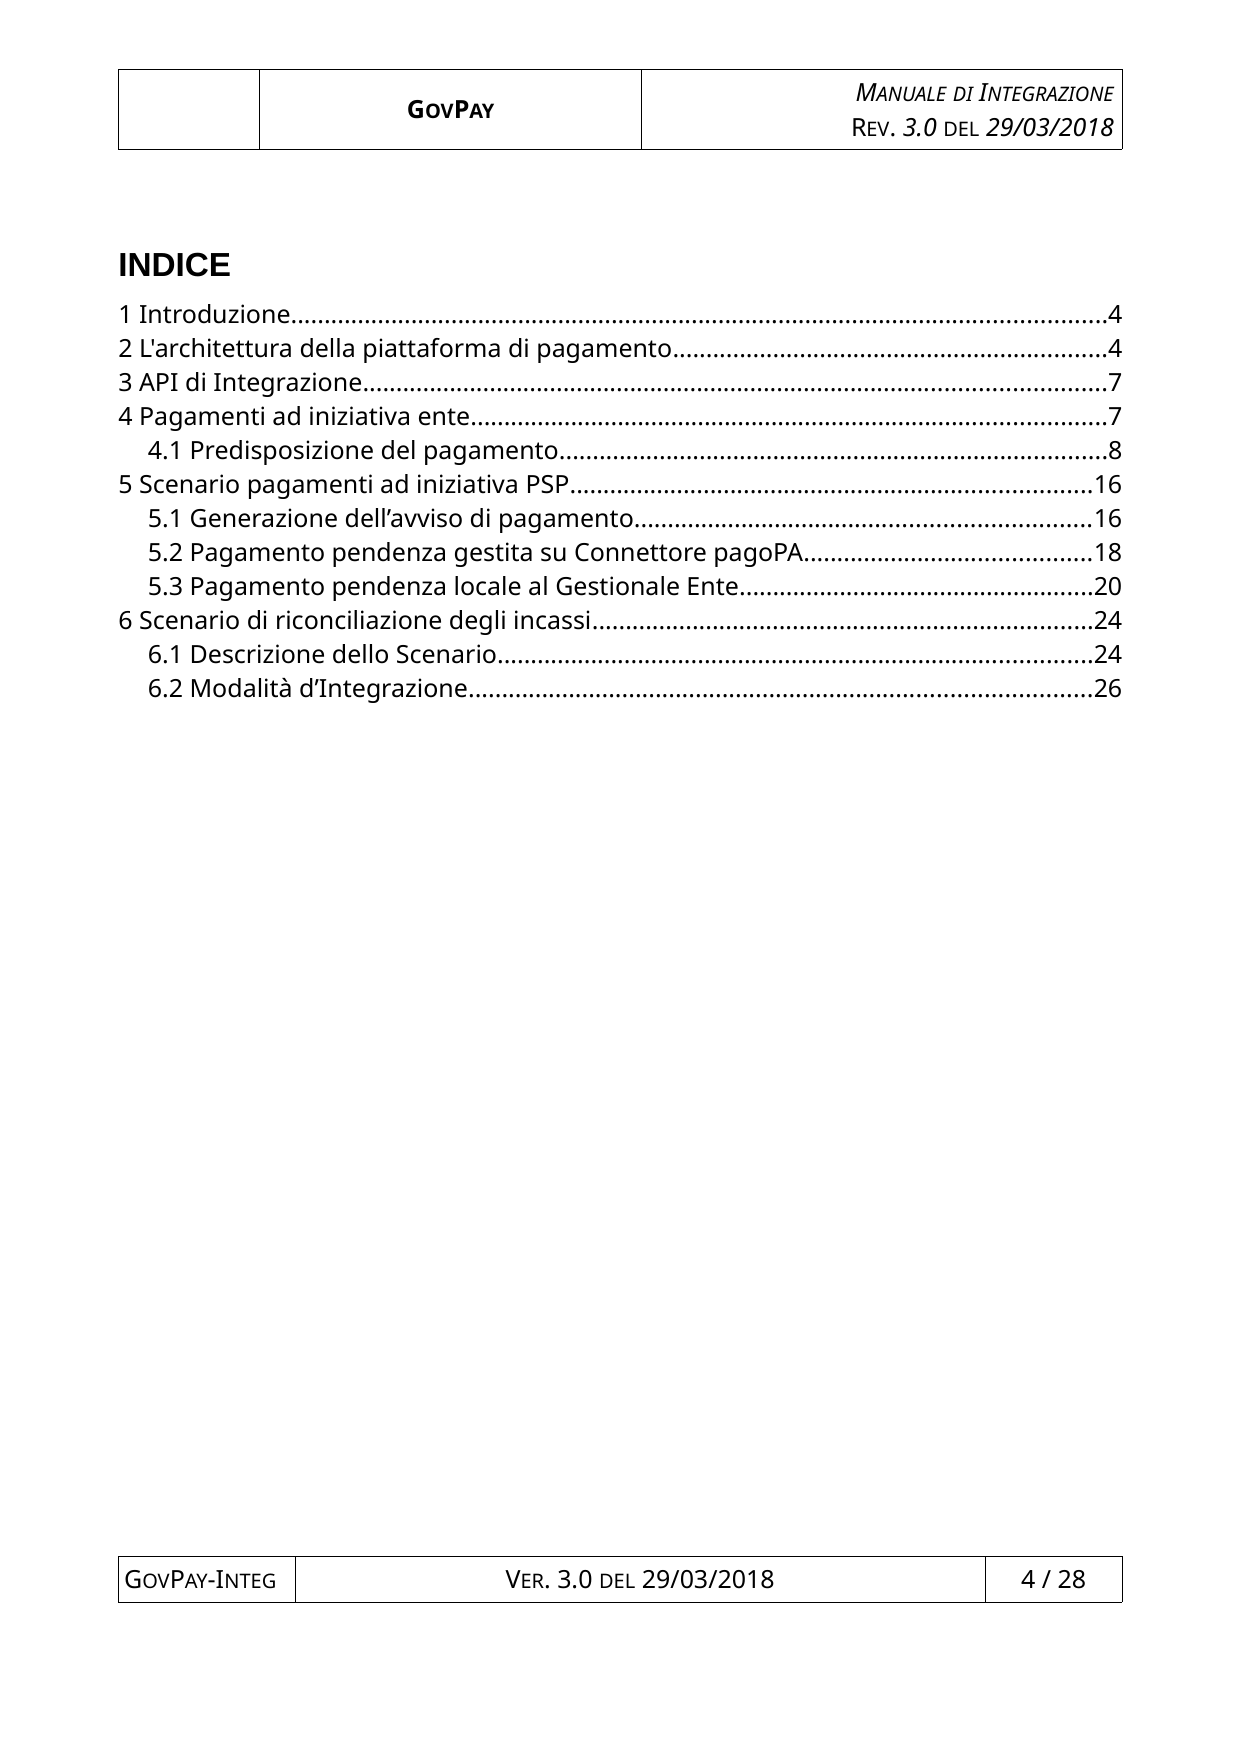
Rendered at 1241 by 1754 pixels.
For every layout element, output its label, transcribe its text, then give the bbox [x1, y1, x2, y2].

text 5.3 Pagamento pendenza locale al Gestionale Ente 20 [148, 569, 1122, 603]
text 6.1 Descrizione dello Scenario 24 [148, 637, 1122, 671]
text 4 Pagamenti ad iniziativa ente 7 [118, 398, 1122, 432]
text 6.2 Modalità d’Integrazione 26 [148, 671, 1122, 705]
text 2 L'architettura della piattaforma di pagamento 4 [118, 330, 1122, 364]
text 5 Scenario pagamenti ad iniziativa PSP 16 [118, 467, 1122, 501]
text 3 API di Integrazione 7 [118, 364, 1122, 398]
text 1 Introduzione 4 [118, 296, 1122, 330]
text 6 Scenario di riconciliazione degli incassi 24 [118, 603, 1122, 637]
subtitle INDICE [118, 245, 1122, 284]
text 4.1 Predisposizione del pagamento 8 [148, 432, 1122, 467]
text 5.1 Generazione dell’avviso di pagamento 16 [148, 501, 1122, 535]
text 5.2 Pagamento pendenza gestita su Connettore pagoPA 18 [148, 535, 1122, 569]
